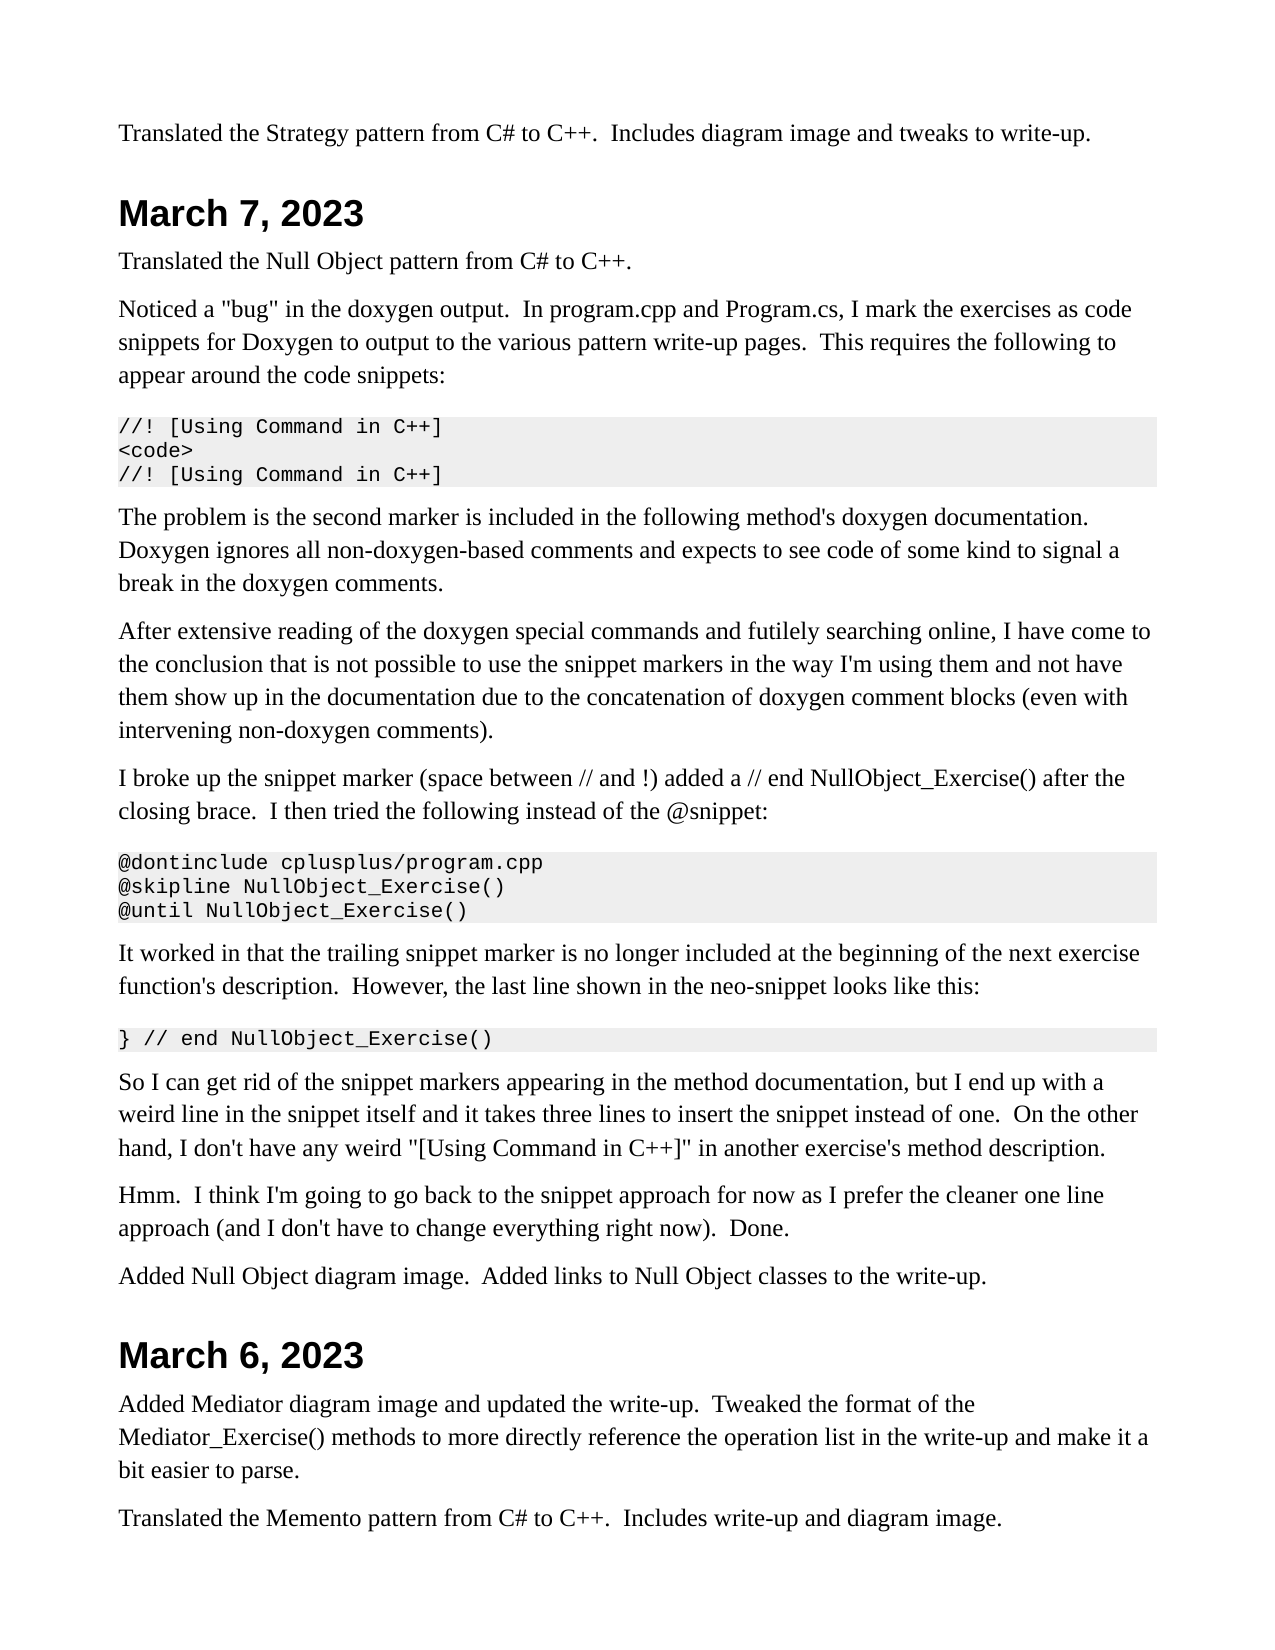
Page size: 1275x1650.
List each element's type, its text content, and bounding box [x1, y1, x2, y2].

text Translated the Strategy pattern from C# to C++. Includes diagram image and tweaks to write-up. [118, 118, 1157, 147]
text Translated the Memento pattern from C# to C++. Includes write-up and diagram image. [118, 1503, 1157, 1531]
subtitle March 6, 2023 [118, 1333, 1157, 1377]
text So I can get rid of the snippet markers appearing in the method documentation, but I end up with a weird line in the snippet itself and it takes three lines to insert the snippet instead of one. On the other hand, I don't have any weird "[Using Command in C++]" in another exercise's method description. [118, 1067, 1157, 1161]
text It worked in that the trailing snippet marker is no longer included at the beginning of the next exercise function's description. However, the last line shown in the neo-snippet looks like this: [118, 938, 1157, 1000]
text The problem is the second marker is included in the following method's doxygen documentation. Doxygen ignores all non-doxygen-based comments and expects to see code of some kind to signal a break in the doxygen comments. [118, 502, 1157, 597]
text Noticed a "bug" in the doxygen output. In program.cpp and Program.cs, I mark the exercises as code snippets for Doxygen to output to the various pattern write-up pages. This requires the following to appear around the code snippets: [118, 294, 1157, 389]
text @until NullObject_Exercise() [118, 900, 1157, 923]
text @skipline NullObject_Exercise() [118, 876, 1157, 900]
text Translated the Null Object pattern from C# to C++. [118, 246, 1157, 275]
text Added Mediator diagram image and updated the write-up. Tweaked the format of the Mediator_Exercise() methods to more directly reference the operation list in the write-up and make it a bit easier to parse. [118, 1389, 1157, 1484]
text Added Null Object diagram image. Added links to Null Object classes to the write-up. [118, 1261, 1157, 1289]
text I broke up the snippet marker (space between // and !) added a // end NullObject_Exercise() after the closing brace. I then tried the following instead of the @snippet: [118, 763, 1157, 824]
text //! [Using Command in C++] [118, 417, 1157, 440]
text @dontinclude cplusplus/program.cpp [118, 852, 1157, 876]
text Hmm. I think I'm going to go back to the snippet approach for now as I prefer the cleaner one line approach (and I don't have to change everything right now). Done. [118, 1180, 1157, 1242]
text <code> [118, 440, 1157, 464]
text After extensive reading of the doxygen special commands and futilely searching online, I have come to the conclusion that is not possible to use the snippet markers in the way I'm using them and not have them show up in the documentation due to the concatenation of doxygen comment blocks (even with intervening non-doxygen comments). [118, 616, 1157, 744]
text //! [Using Command in C++] [118, 464, 1157, 487]
text } // end NullObject_Exercise() [118, 1028, 1157, 1052]
subtitle March 7, 2023 [118, 191, 1157, 234]
